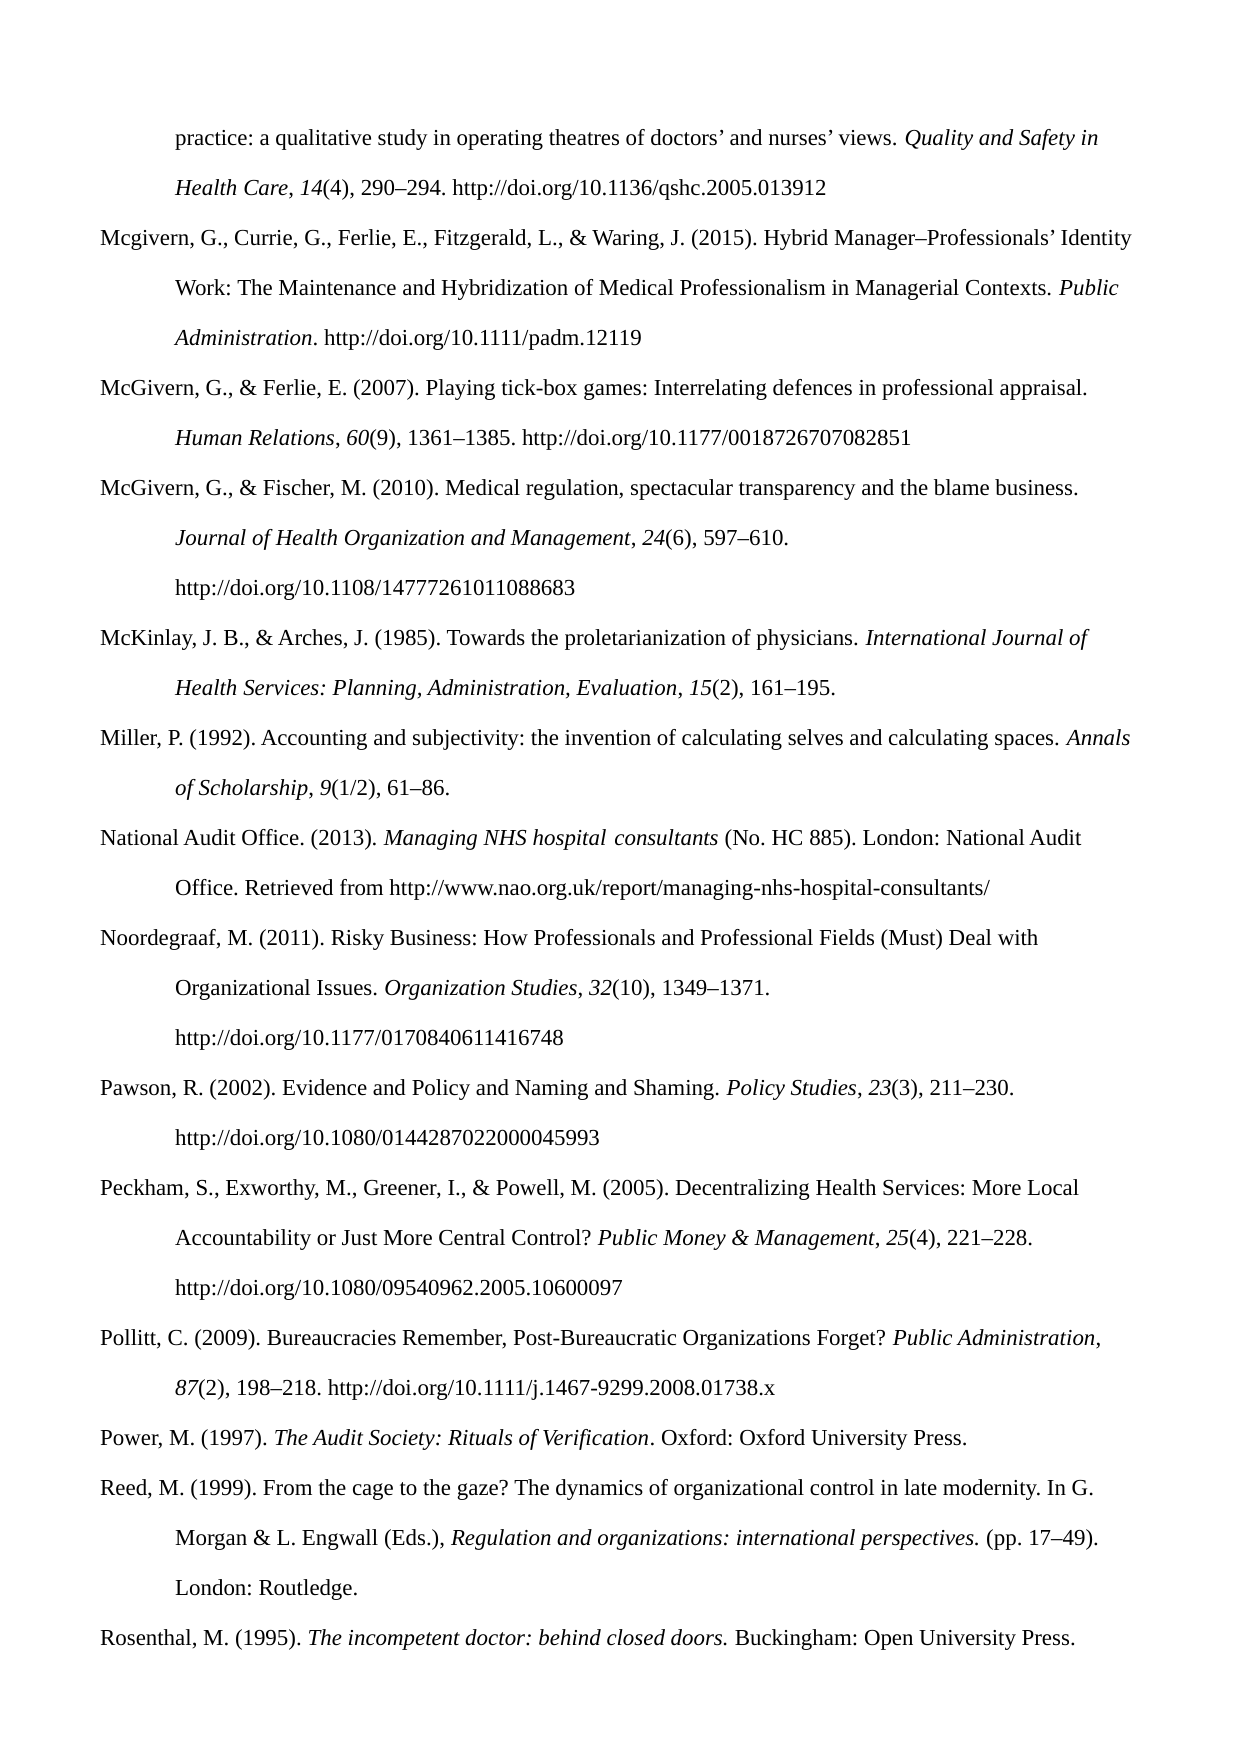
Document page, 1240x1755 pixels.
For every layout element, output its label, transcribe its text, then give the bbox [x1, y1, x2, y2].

text McGivern, G., & Fischer, M. (2010). Medical regulation, spectacular transparency and the blame business. Journal of Health Organization and Management, 24(6), 597–610. http://doi.org/10.1108/14777261011088683 [100, 450, 1139, 600]
text Mcgivern, G., Currie, G., Ferlie, E., Fitzgerald, L., & Waring, J. (2015). Hybrid Manager–Professionals’ Identity Work: The Maintenance and Hybridization of Medical Professionalism in Managerial Contexts. Public Administration. http://doi.org/10.1111/padm.12119 [100, 200, 1139, 350]
text Reed, M. (1999). From the cage to the gaze? The dynamics of organizational control in late modernity. In G. Morgan & L. Engwall (Eds.), Regulation and organizations: international perspectives. (pp. 17–49). London: Routledge. [100, 1450, 1139, 1600]
text Pawson, R. (2002). Evidence and Policy and Naming and Shaming. Policy Studies, 23(3), 211–230. http://doi.org/10.1080/0144287022000045993 [100, 1050, 1139, 1150]
text National Audit Office. (2013). Managing NHS hospital consultants (No. HC 885). London: National Audit Office. Retrieved from http://www.nao.org.uk/report/managing-nhs-hospital-consultants/ [100, 800, 1139, 900]
text practice: a qualitative study in operating theatres of doctors’ and nurses’ views. Quality and Safety in Health Care, 14(4), 290–294. http://doi.org/10.1136/qshc.2005.013912 [100, 100, 1139, 200]
text Miller, P. (1992). Accounting and subjectivity: the invention of calculating selves and calculating spaces. Annals of Scholarship, 9(1/2), 61–86. [100, 700, 1139, 800]
text Rosenthal, M. (1995). The incompetent doctor: behind closed doors. Buckingham: Open University Press. [100, 1600, 1139, 1650]
text McKinlay, J. B., & Arches, J. (1985). Towards the proletarianization of physicians. International Journal of Health Services: Planning, Administration, Evaluation, 15(2), 161–195. [100, 600, 1139, 700]
text McGivern, G., & Ferlie, E. (2007). Playing tick-box games: Interrelating defences in professional appraisal. Human Relations, 60(9), 1361–1385. http://doi.org/10.1177/0018726707082851 [100, 350, 1139, 450]
text Power, M. (1997). The Audit Society: Rituals of Verification. Oxford: Oxford University Press. [100, 1400, 1139, 1450]
text Noordegraaf, M. (2011). Risky Business: How Professionals and Professional Fields (Must) Deal with Organizational Issues. Organization Studies, 32(10), 1349–1371. http://doi.org/10.1177/0170840611416748 [100, 900, 1139, 1050]
text Peckham, S., Exworthy, M., Greener, I., & Powell, M. (2005). Decentralizing Health Services: More Local Accountability or Just More Central Control? Public Money & Management, 25(4), 221–228. http://doi.org/10.1080/09540962.2005.10600097 [100, 1150, 1139, 1300]
text Pollitt, C. (2009). Bureaucracies Remember, Post-Bureaucratic Organizations Forget? Public Administration, 87(2), 198–218. http://doi.org/10.1111/j.1467-9299.2008.01738.x [100, 1300, 1139, 1400]
